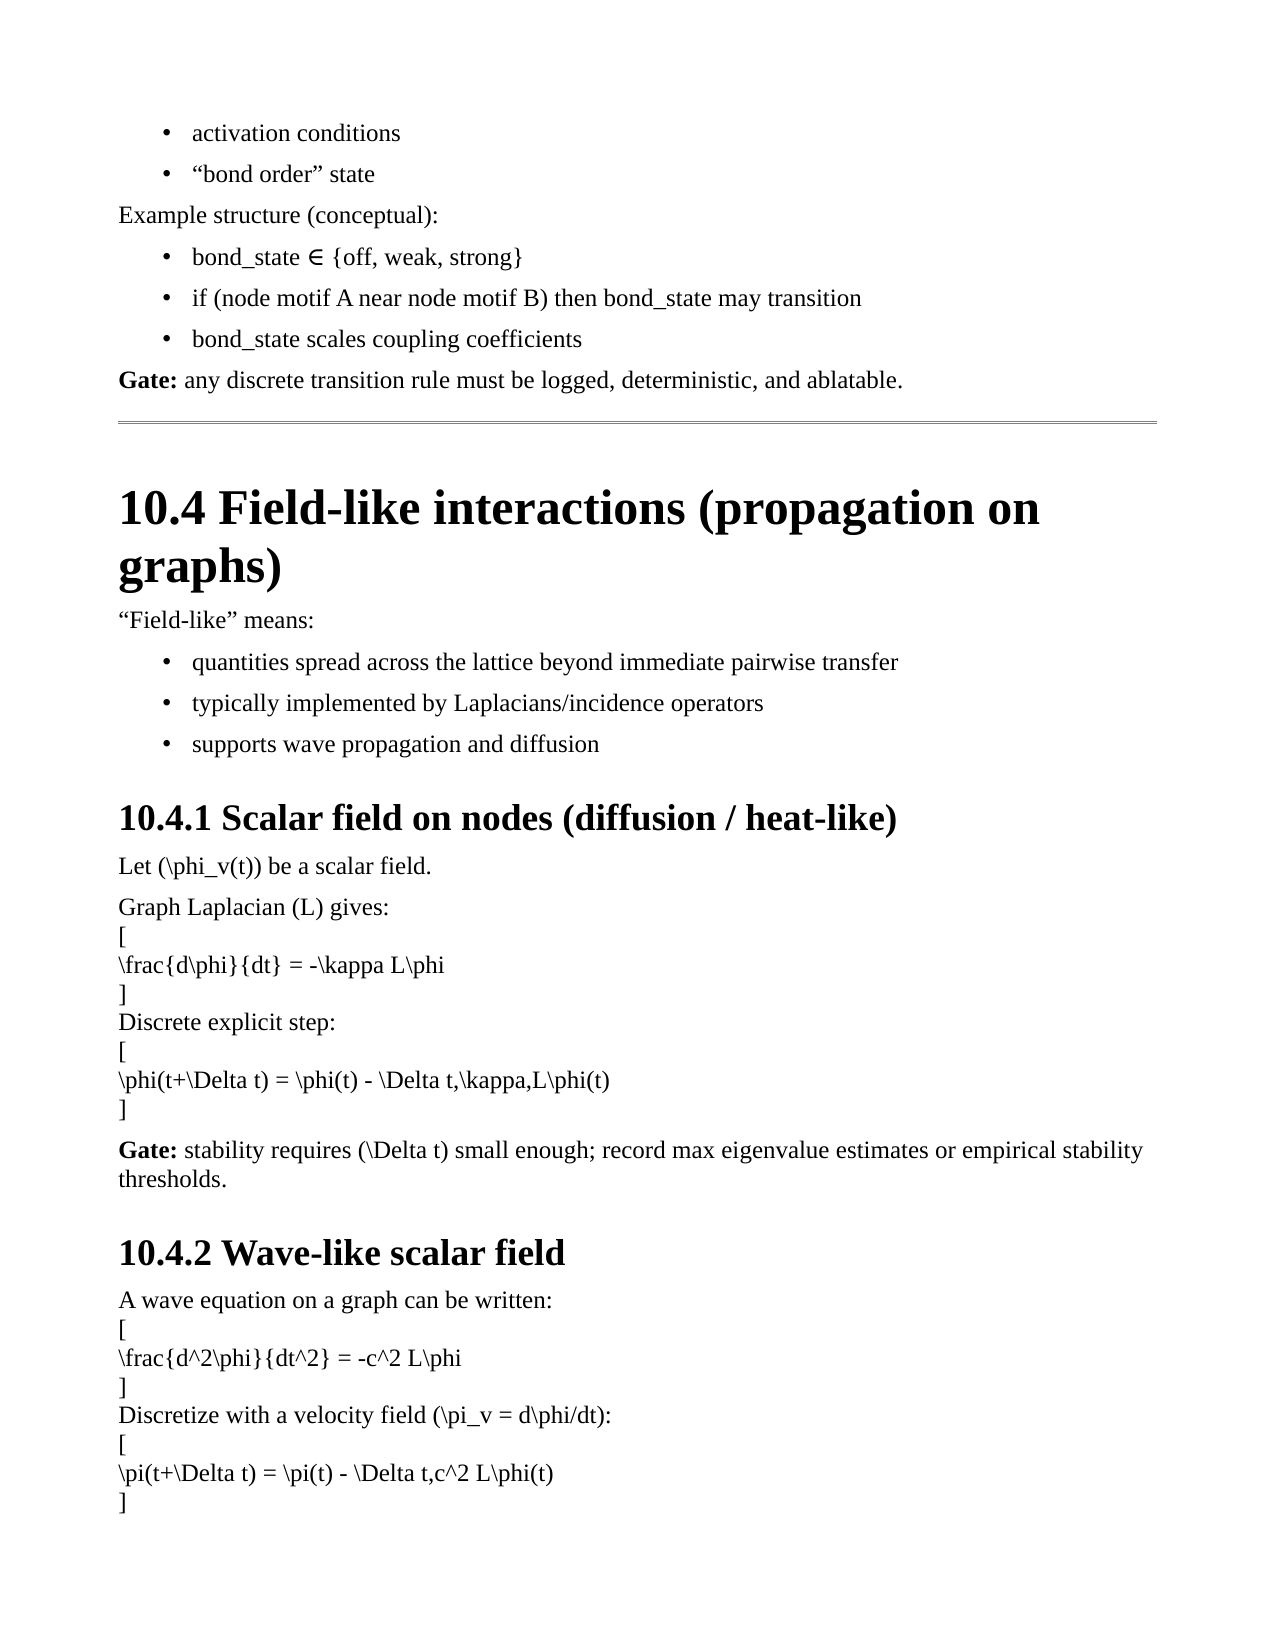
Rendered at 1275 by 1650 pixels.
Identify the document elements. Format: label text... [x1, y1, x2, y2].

list typically implemented by Laplacians/incidence operators [162, 688, 1157, 717]
subtitle 10.4 Field-like interactions (propagation on graphs) [118, 478, 1157, 593]
subtitle 10.4.2 Wave-like scalar field [118, 1230, 1157, 1273]
list supports wave propagation and diffusion [162, 729, 1157, 758]
text Example structure (conceptual): [118, 201, 1157, 229]
text Gate: any discrete transition rule must be logged, deterministic, and ablatable. [118, 366, 1157, 394]
list bond_state scales coupling coefficients [162, 324, 1157, 353]
list if (node motif A near node motif B) then bond_state may transition [162, 283, 1157, 312]
text “Field-like” means: [118, 606, 1157, 634]
list activation conditions [162, 118, 1157, 147]
text Gate: stability requires (\Delta t) small enough; record max eigenvalue estimates or empirical stability thresholds. [118, 1135, 1157, 1192]
text A wave equation on a graph can be written: [ \frac{d^2\phi}{dt^2} = -c^2 L\phi ] Discretize with a velocity field (\pi_v = d\phi/dt): [ \pi(t+\Delta t) = \pi(t) - \Delta t,c^2 L\phi(t) ] [118, 1286, 1157, 1516]
text Graph Laplacian (L) gives: [ \frac{d\phi}{dt} = -\kappa L\phi ] Discrete explicit step: [ \phi(t+\Delta t) = \phi(t) - \Delta t,\kappa,L\phi(t) ] [118, 892, 1157, 1122]
list bond_state ∈ {off, weak, strong} [162, 242, 1157, 271]
list “bond order” state [162, 159, 1157, 188]
text Let (\phi_v(t)) be a scalar field. [118, 851, 1157, 880]
list quantities spread across the lattice beyond immediate pairwise transfer [162, 647, 1157, 676]
subtitle 10.4.1 Scalar field on nodes (diffusion / heat-like) [118, 796, 1157, 839]
